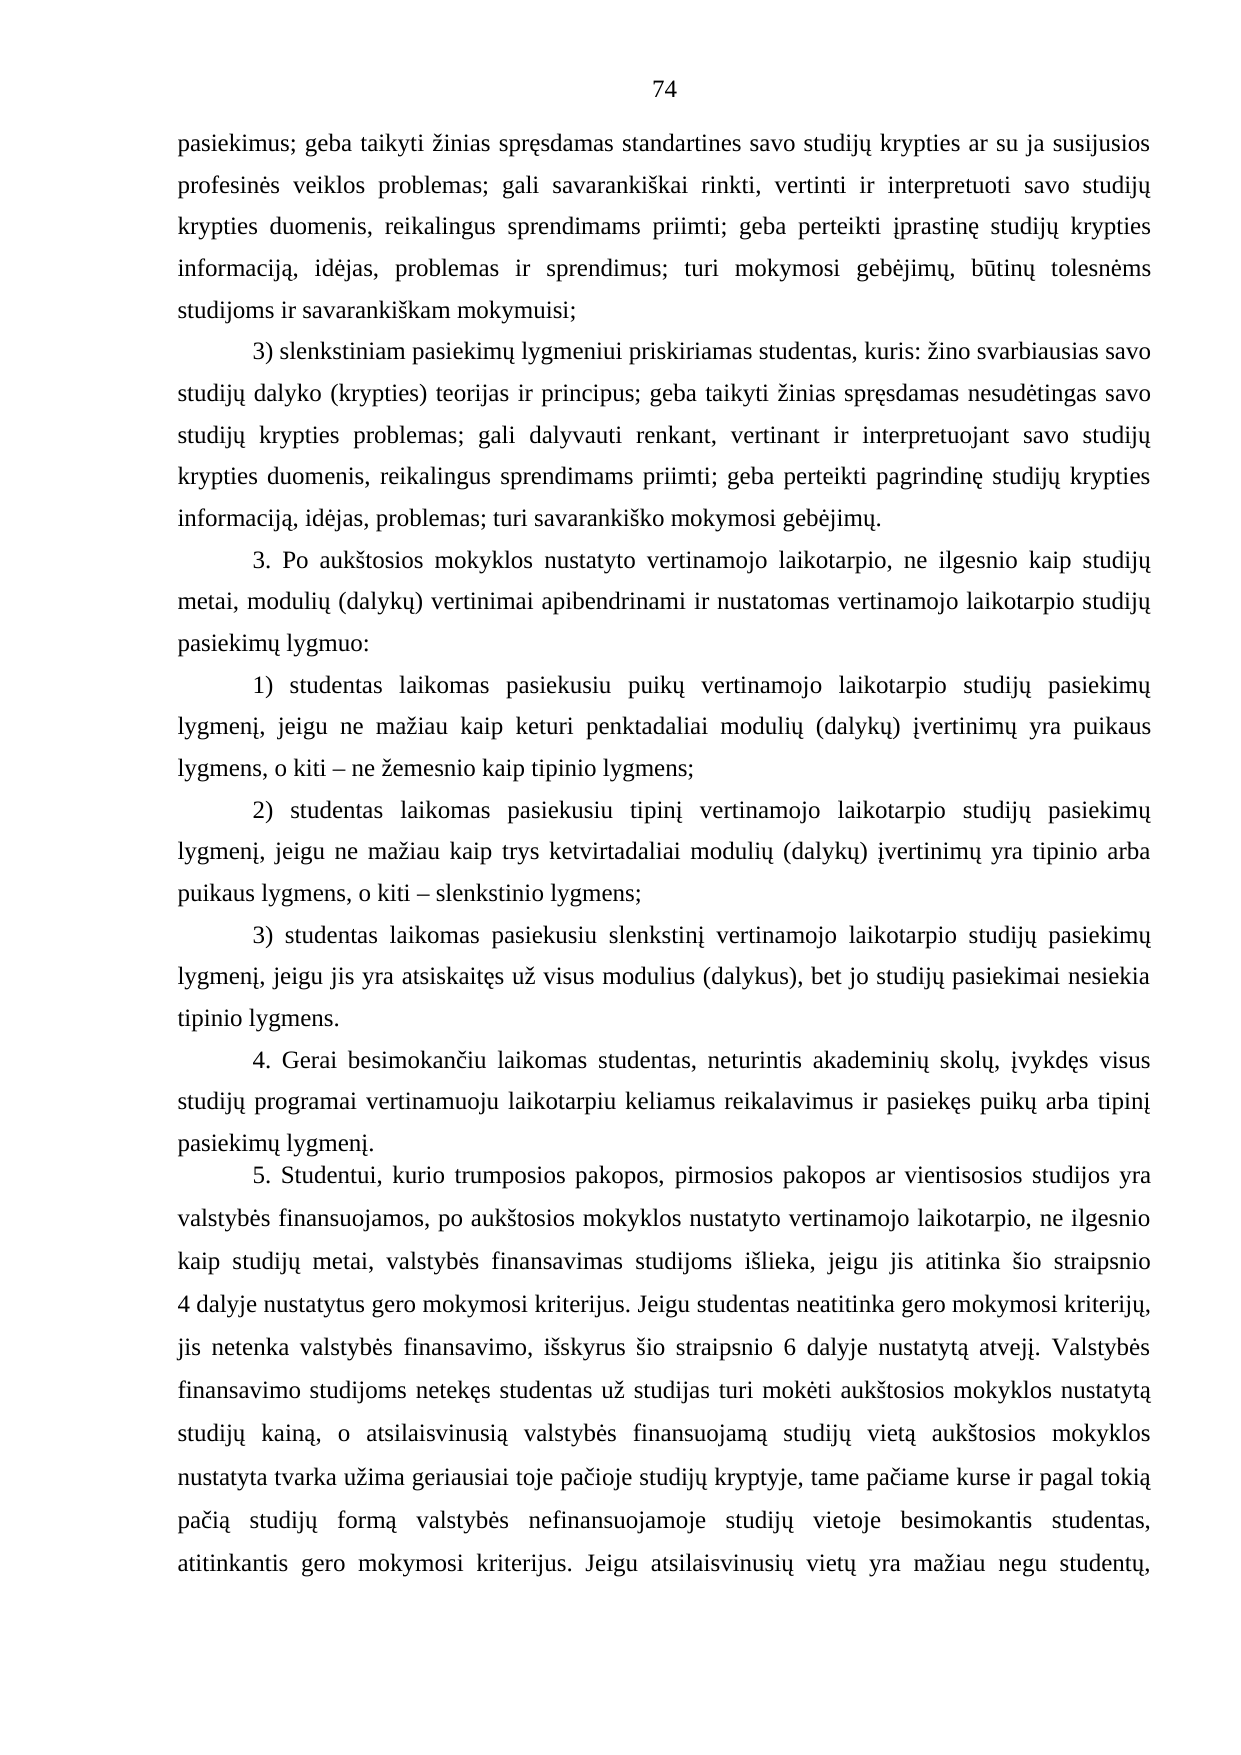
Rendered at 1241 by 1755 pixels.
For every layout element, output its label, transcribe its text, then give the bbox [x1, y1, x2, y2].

text 2) studentas laikomas pasiekusiu tipinį vertinamojo laikotarpio studijų pasiekimų lygmenį, jeigu ne mažiau kaip trys ketvirtadaliai modulių (dalykų) įvertinimų yra tipinio arba puikaus lygmens, o kiti – slenkstinio lygmens; [177, 785, 1152, 910]
text 3) studentas laikomas pasiekusiu slenkstinį vertinamojo laikotarpio studijų pasiekimų lygmenį, jeigu jis yra atsiskaitęs už visus modulius (dalykus), bet jo studijų pasiekimai nesiekia tipinio lygmens. [177, 910, 1152, 1035]
text 5. Studentui, kurio trumposios pakopos, pirmosios pakopos ar vientisosios studijos yra valstybės finansuojamos, po aukštosios mokyklos nustatyto vertinamojo laikotarpio, ne ilgesnio kaip studijų metai, valstybės finansavimas studijoms išlieka, jeigu jis atitinka šio straipsnio 4 dalyje nustatytus gero mokymosi kriterijus. Jeigu studentas neatitinka gero mokymosi kriterijų, jis netenka valstybės finansavimo, išskyrus šio straipsnio 6 dalyje nustatytą atvejį. Valstybės finansavimo studijoms netekęs studentas už studijas turi mokėti aukštosios mokyklos nustatytą studijų kainą, o atsilaisvinusią valstybės finansuojamą studijų vietą aukštosios mokyklos nustatyta tvarka užima geriausiai toje pačioje studijų kryptyje, tame pačiame kurse ir pagal tokią pačią studijų formą valstybės nefinansuojamoje studijų vietoje besimokantis studentas, atitinkantis gero mokymosi kriterijus. Jeigu atsilaisvinusių vietų yra mažiau negu studentų, [177, 1160, 1152, 1577]
text 1) studentas laikomas pasiekusiu puikų vertinamojo laikotarpio studijų pasiekimų lygmenį, jeigu ne mažiau kaip keturi penktadaliai modulių (dalykų) įvertinimų yra puikaus lygmens, o kiti – ne žemesnio kaip tipinio lygmens; [177, 660, 1152, 785]
text 3. Po aukštosios mokyklos nustatyto vertinamojo laikotarpio, ne ilgesnio kaip studijų metai, modulių (dalykų) vertinimai apibendrinami ir nustatomas vertinamojo laikotarpio studijų pasiekimų lygmuo: [177, 535, 1152, 660]
text 3) slenkstiniam pasiekimų lygmeniui priskiriamas studentas, kuris: žino svarbiausias savo studijų dalyko (krypties) teorijas ir principus; geba taikyti žinias spręsdamas nesudėtingas savo studijų krypties problemas; gali dalyvauti renkant, vertinant ir interpretuojant savo studijų krypties duomenis, reikalingus sprendimams priimti; geba perteikti pagrindinę studijų krypties informaciją, idėjas, problemas; turi savarankiško mokymosi gebėjimų. [177, 326, 1152, 535]
text pasiekimus; geba taikyti žinias spręsdamas standartines savo studijų krypties ar su ja susijusios profesinės veiklos problemas; gali savarankiškai rinkti, vertinti ir interpretuoti savo studijų krypties duomenis, reikalingus sprendimams priimti; geba perteikti įprastinę studijų krypties informaciją, idėjas, problemas ir sprendimus; turi mokymosi gebėjimų, būtinų tolesnėms studijoms ir savarankiškam mokymuisi; [177, 118, 1152, 326]
text 4. Gerai besimokančiu laikomas studentas, neturintis akademinių skolų, įvykdęs visus studijų programai vertinamuoju laikotarpiu keliamus reikalavimus ir pasiekęs puikų arba tipinį pasiekimų lygmenį. [177, 1035, 1152, 1160]
